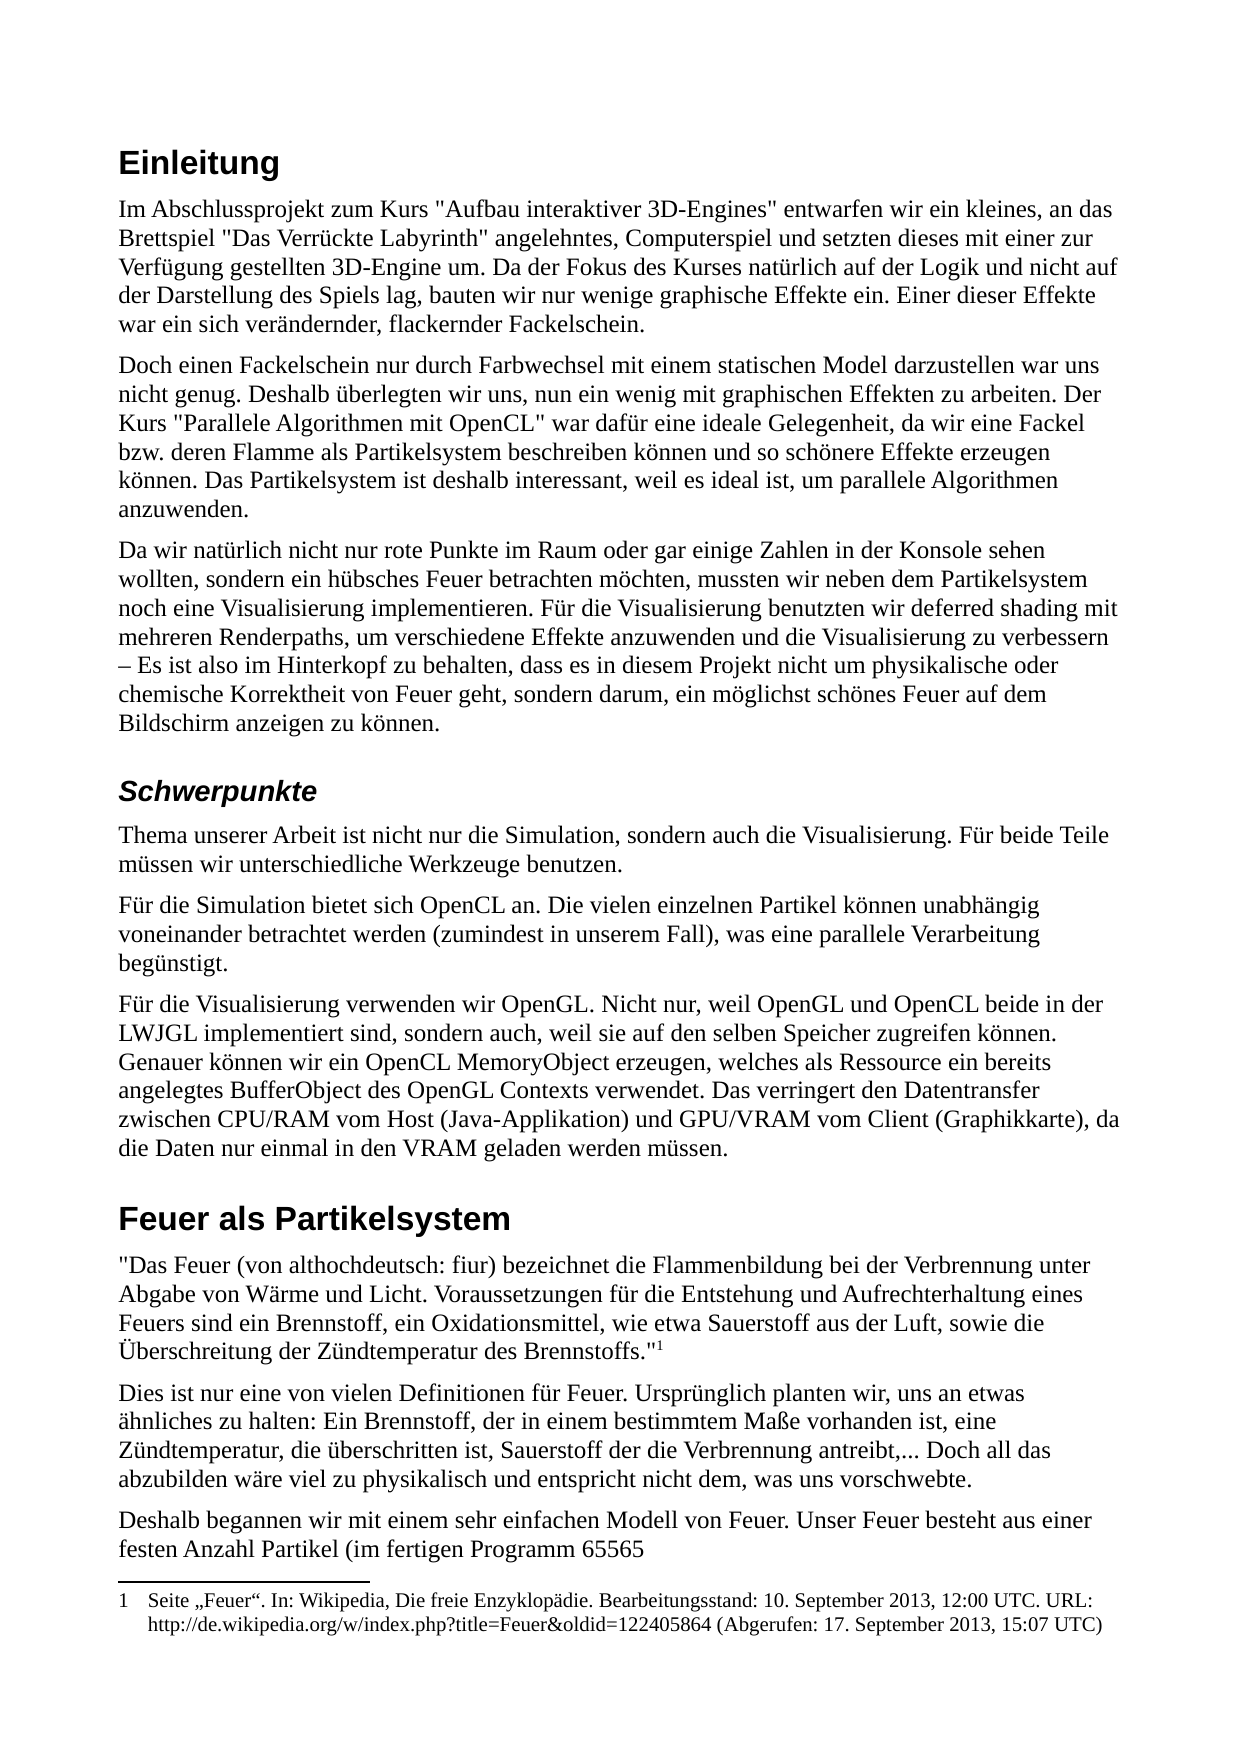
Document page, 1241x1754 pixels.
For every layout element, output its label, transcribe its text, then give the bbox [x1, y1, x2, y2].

subtitle Feuer als Partikelsystem [118, 1199, 1122, 1238]
text Seite „Feuer“. In: Wikipedia, Die freie Enzyklopädie. Bearbeitungsstand: 10. September 2013, 12:00 UTC. URL: http://de.wikipedia.org/w/index.php?title=Feuer&oldid=122405864 (Abgerufen: 17. September 2013, 15:07 UTC) [118, 1588, 1122, 1636]
text "Das Feuer (von althochdeutsch: fiur) bezeichnet die Flammenbildung bei der Verbrennung unter Abgabe von Wärme und Licht. Voraussetzungen für die Entstehung und Aufrechterhaltung eines Feuers sind ein Brennstoff, ein Oxidationsmittel, wie etwa Sauerstoff aus der Luft, sowie die Überschreitung der Zündtemperatur des Brennstoffs." [118, 1250, 1122, 1365]
subtitle Schwerpunkte [118, 774, 1122, 808]
text Für die Simulation bietet sich OpenCL an. Die vielen einzelnen Partikel können unabhängig voneinander betrachtet werden (zumindest in unserem Fall), was eine parallele Verarbeitung begünstigt. [118, 890, 1122, 977]
text Thema unserer Arbeit ist nicht nur die Simulation, sondern auch die Visualisierung. Für beide Teile müssen wir unterschiedliche Werkzeuge benutzen. [118, 820, 1122, 878]
text Da wir natürlich nicht nur rote Punkte im Raum oder gar einige Zahlen in der Konsole sehen wollten, sondern ein hübsches Feuer betrachten möchten, mussten wir neben dem Partikelsystem noch eine Visualisierung implementieren. Für die Visualisierung benutzten wir deferred shading mit mehreren Renderpaths, um verschiedene Effekte anzuwenden und die Visualisierung zu verbessern – Es ist also im Hinterkopf zu behalten, dass es in diesem Projekt nicht um physikalische oder chemische Korrektheit von Feuer geht, sondern darum, ein möglichst schönes Feuer auf dem Bildschirm anzeigen zu können. [118, 536, 1122, 737]
subtitle Einleitung [118, 143, 1122, 182]
text Für die Visualisierung verwenden wir OpenGL. Nicht nur, weil OpenGL und OpenCL beide in der LWJGL implementiert sind, sondern auch, weil sie auf den selben Speicher zugreifen können. Genauer können wir ein OpenCL MemoryObject erzeugen, welches als Ressource ein bereits angelegtes BufferObject des OpenGL Contexts verwendet. Das verringert den Datentransfer zwischen CPU/RAM vom Host (Java-Applikation) und GPU/VRAM vom Client (Graphikkarte), da die Daten nur einmal in den VRAM geladen werden müssen. [118, 989, 1122, 1162]
text Doch einen Fackelschein nur durch Farbwechsel mit einem statischen Model darzustellen war uns nicht genug. Deshalb überlegten wir uns, nun ein wenig mit graphischen Effekten zu arbeiten. Der Kurs "Parallele Algorithmen mit OpenCL" war dafür eine ideale Gelegenheit, da wir eine Fackel bzw. deren Flamme als Partikelsystem beschreiben können und so schönere Effekte erzeugen können. Das Partikelsystem ist deshalb interessant, weil es ideal ist, um parallele Algorithmen anzuwenden. [118, 351, 1122, 523]
text Im Abschlussprojekt zum Kurs "Aufbau interaktiver 3D-Engines" entwarfen wir ein kleines, an das Brettspiel "Das Verrückte Labyrinth" angelehntes, Computerspiel und setzten dieses mit einer zur Verfügung gestellten 3D-Engine um. Da der Fokus des Kurses natürlich auf der Logik und nicht auf der Darstellung des Spiels lag, bauten wir nur wenige graphische Effekte ein. Einer dieser Effekte war ein sich verändernder, flackernder Fackelschein. [118, 194, 1122, 338]
text Deshalb begannen wir mit einem sehr einfachen Modell von Feuer. Unser Feuer besteht aus einer festen Anzahl Partikel (im fertigen Programm 65565 [118, 1505, 1122, 1563]
text Dies ist nur eine von vielen Definitionen für Feuer. Ursprünglich planten wir, uns an etwas ähnliches zu halten: Ein Brennstoff, der in einem bestimmtem Maße vorhanden ist, eine Zündtemperatur, die überschritten ist, Sauerstoff der die Verbrennung antreibt,... Doch all das abzubilden wäre viel zu physikalisch und entspricht nicht dem, was uns vorschwebte. [118, 1378, 1122, 1493]
